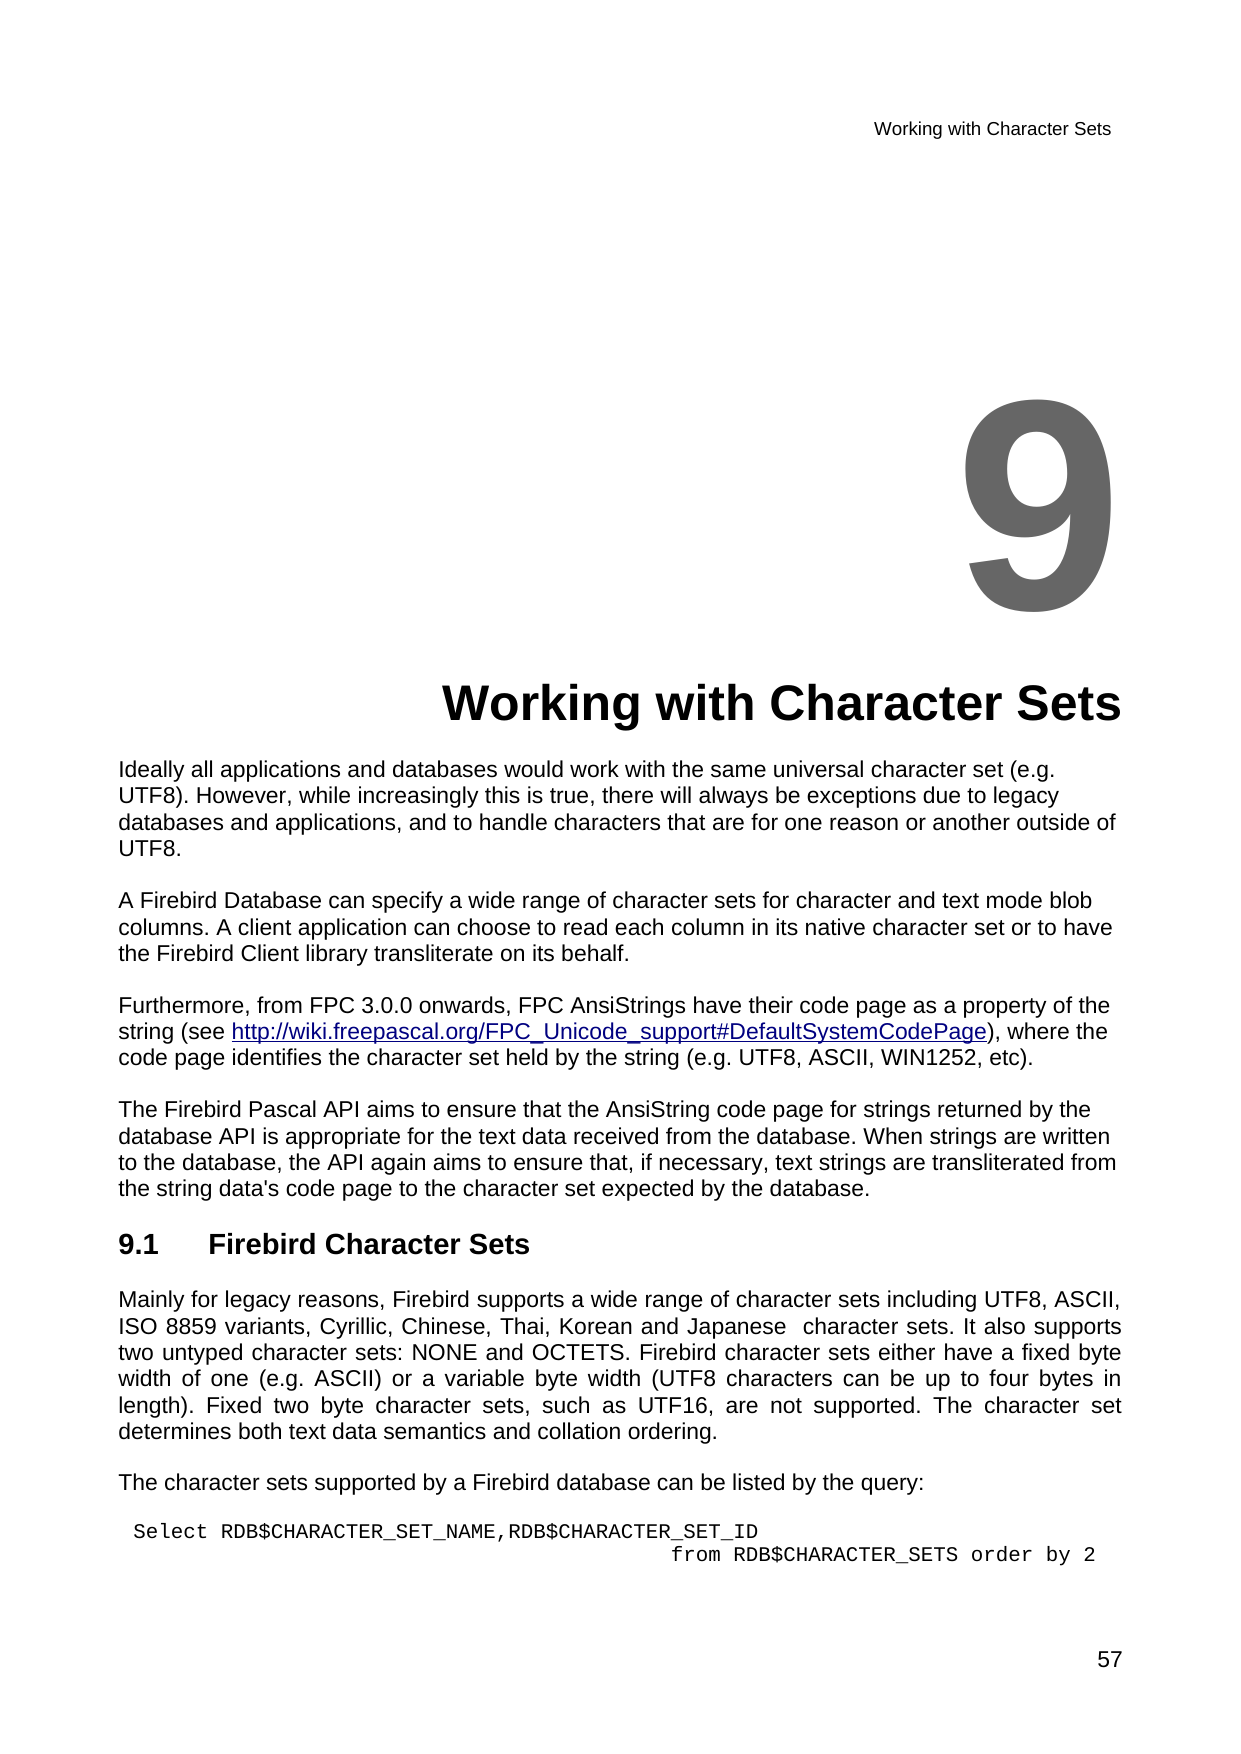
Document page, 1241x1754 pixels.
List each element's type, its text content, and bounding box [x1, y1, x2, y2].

subtitle Working with Character Sets [81, 328, 1122, 731]
text Mainly for legacy reasons, Firebird supports a wide range of character sets including UTF8, ASCII, ISO 8859 variants, Cyrillic, Chinese, Thai, Korean and Japanese character sets. It also supports two untyped character sets: NONE and OCTETS. Firebird character sets either have a fixed byte width of one (e.g. ASCII) or a variable byte width (UTF8 characters can be up to four bytes in length). Fixed two byte character sets, such as UTF16, are not supported. The character set determines both text data semantics and collation ordering. [118, 1286, 1122, 1444]
subtitle Firebird Character Sets [118, 1227, 1122, 1261]
text Select RDB$CHARACTER_SET_NAME,RDB$CHARACTER_SET_ID [133, 1521, 1122, 1544]
text The character sets supported by a Firebird database can be listed by the query: [118, 1469, 1122, 1496]
text Ideally all applications and databases would work with the same universal character set (e.g. UTF8). However, while increasingly this is true, there will always be exceptions due to legacy databases and applications, and to handle characters that are for one reason or another outside of UTF8. [118, 756, 1122, 862]
text Furthermore, from FPC 3.0.0 onwards, FPC AnsiStrings have their code page as a property of the string (see http://wiki.freepascal.org/FPC_Unicode_support#DefaultSystemCodePage), where the code page identifies the character set held by the string (e.g. UTF8, ASCII, WIN1252, etc). [118, 992, 1122, 1071]
text A Firebird Database can specify a wide range of character sets for character and text mode blob columns. A client application can choose to read each column in its native character set or to have the Firebird Client library transliterate on its behalf. [118, 887, 1122, 966]
text The Firebird Pascal API aims to ensure that the AnsiString code page for strings returned by the database API is appropriate for the text data received from the database. When strings are written to the database, the API again aims to ensure that, if necessary, text strings are transliterated from the string data's code page to the character set expected by the database. [118, 1096, 1122, 1202]
text from RDB$CHARACTER_SETS order by 2 [133, 1544, 1122, 1568]
